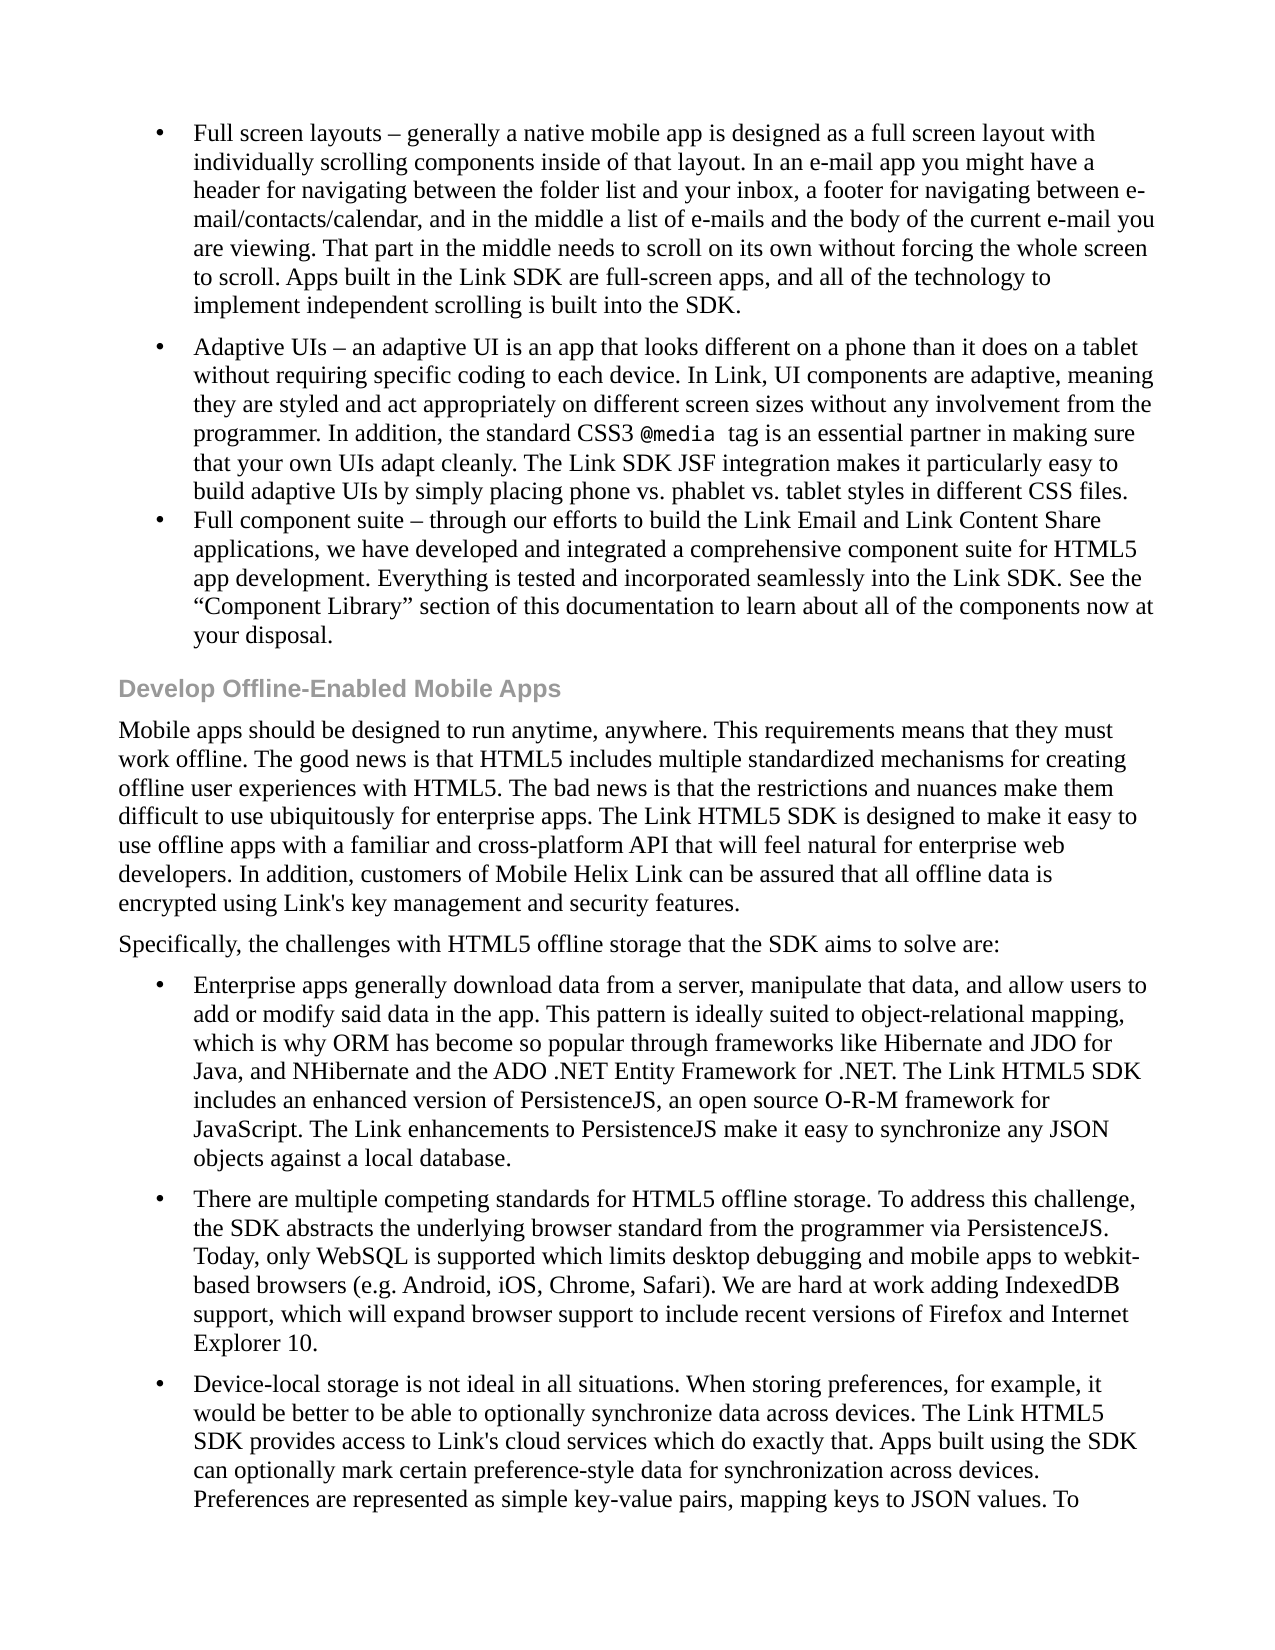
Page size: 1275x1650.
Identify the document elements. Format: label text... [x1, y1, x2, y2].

list Device-local storage is not ideal in all situations. When storing preferences, for example, it would be better to be able to optionally synchronize data across devices. The Link HTML5 SDK provides access to Link's cloud services which do exactly that. Apps built using the SDK can optionally mark certain preference-style data for synchronization across devices. Preferences are represented as simple key-value pairs, mapping keys to JSON values. To [156, 1369, 1157, 1513]
list There are multiple competing standards for HTML5 offline storage. To address this challenge, the SDK abstracts the underlying browser standard from the programmer via PersistenceJS. Today, only WebSQL is supported which limits desktop debugging and mobile apps to webkit-based browsers (e.g. Android, iOS, Chrome, Safari). We are hard at work adding IndexedDB support, which will expand browser support to include recent versions of Firefox and Internet Explorer 10. [156, 1184, 1157, 1356]
list Full component suite – through our efforts to build the Link Email and Link Content Share applications, we have developed and integrated a comprehensive component suite for HTML5 app development. Everything is tested and incorporated seamlessly into the Link SDK. See the “Component Library” section of this documentation to learn about all of the components now at your disposal. [156, 505, 1157, 649]
text Mobile apps should be designed to run anytime, anywhere. This requirements means that they must work offline. The good news is that HTML5 includes multiple standardized mechanisms for creating offline user experiences with HTML5. The bad news is that the restrictions and nuances make them difficult to use ubiquitously for enterprise apps. The Link HTML5 SDK is designed to make it easy to use offline apps with a familiar and cross-platform API that will feel natural for enterprise web developers. In addition, customers of Mobile Helix Link can be assured that all offline data is encrypted using Link's key management and security features. [118, 715, 1157, 916]
subtitle Develop Offline-Enabled Mobile Apps [118, 674, 1157, 703]
text Specifically, the challenges with HTML5 offline storage that the SDK aims to solve are: [118, 929, 1157, 958]
list Enterprise apps generally download data from a server, manipulate that data, and allow users to add or modify said data in the app. This pattern is ideally suited to object-relational mapping, which is why ORM has become so popular through frameworks like Hibernate and JDO for Java, and NHibernate and the ADO .NET Entity Framework for .NET. The Link HTML5 SDK includes an enhanced version of PersistenceJS, an open source O-R-M framework for JavaScript. The Link enhancements to PersistenceJS make it easy to synchronize any JSON objects against a local database. [156, 970, 1157, 1171]
list Adaptive UIs – an adaptive UI is an app that looks different on a phone than it does on a tablet without requiring specific coding to each device. In Link, UI components are adaptive, meaning they are styled and act appropriately on different screen sizes without any involvement from the programmer. In addition, the standard CSS3 @media tag is an essential partner in making sure that your own UIs adapt cleanly. The Link SDK JSF integration makes it particularly easy to build adaptive UIs by simply placing phone vs. phablet vs. tablet styles in different CSS files. [156, 332, 1157, 505]
list Full screen layouts – generally a native mobile app is designed as a full screen layout with individually scrolling components inside of that layout. In an e-mail app you might have a header for navigating between the folder list and your inbox, a footer for navigating between e-mail/contacts/calendar, and in the middle a list of e-mails and the body of the current e-mail you are viewing. That part in the middle needs to scroll on its own without forcing the whole screen to scroll. Apps built in the Link SDK are full-screen apps, and all of the technology to implement independent scrolling is built into the SDK. [156, 118, 1157, 319]
